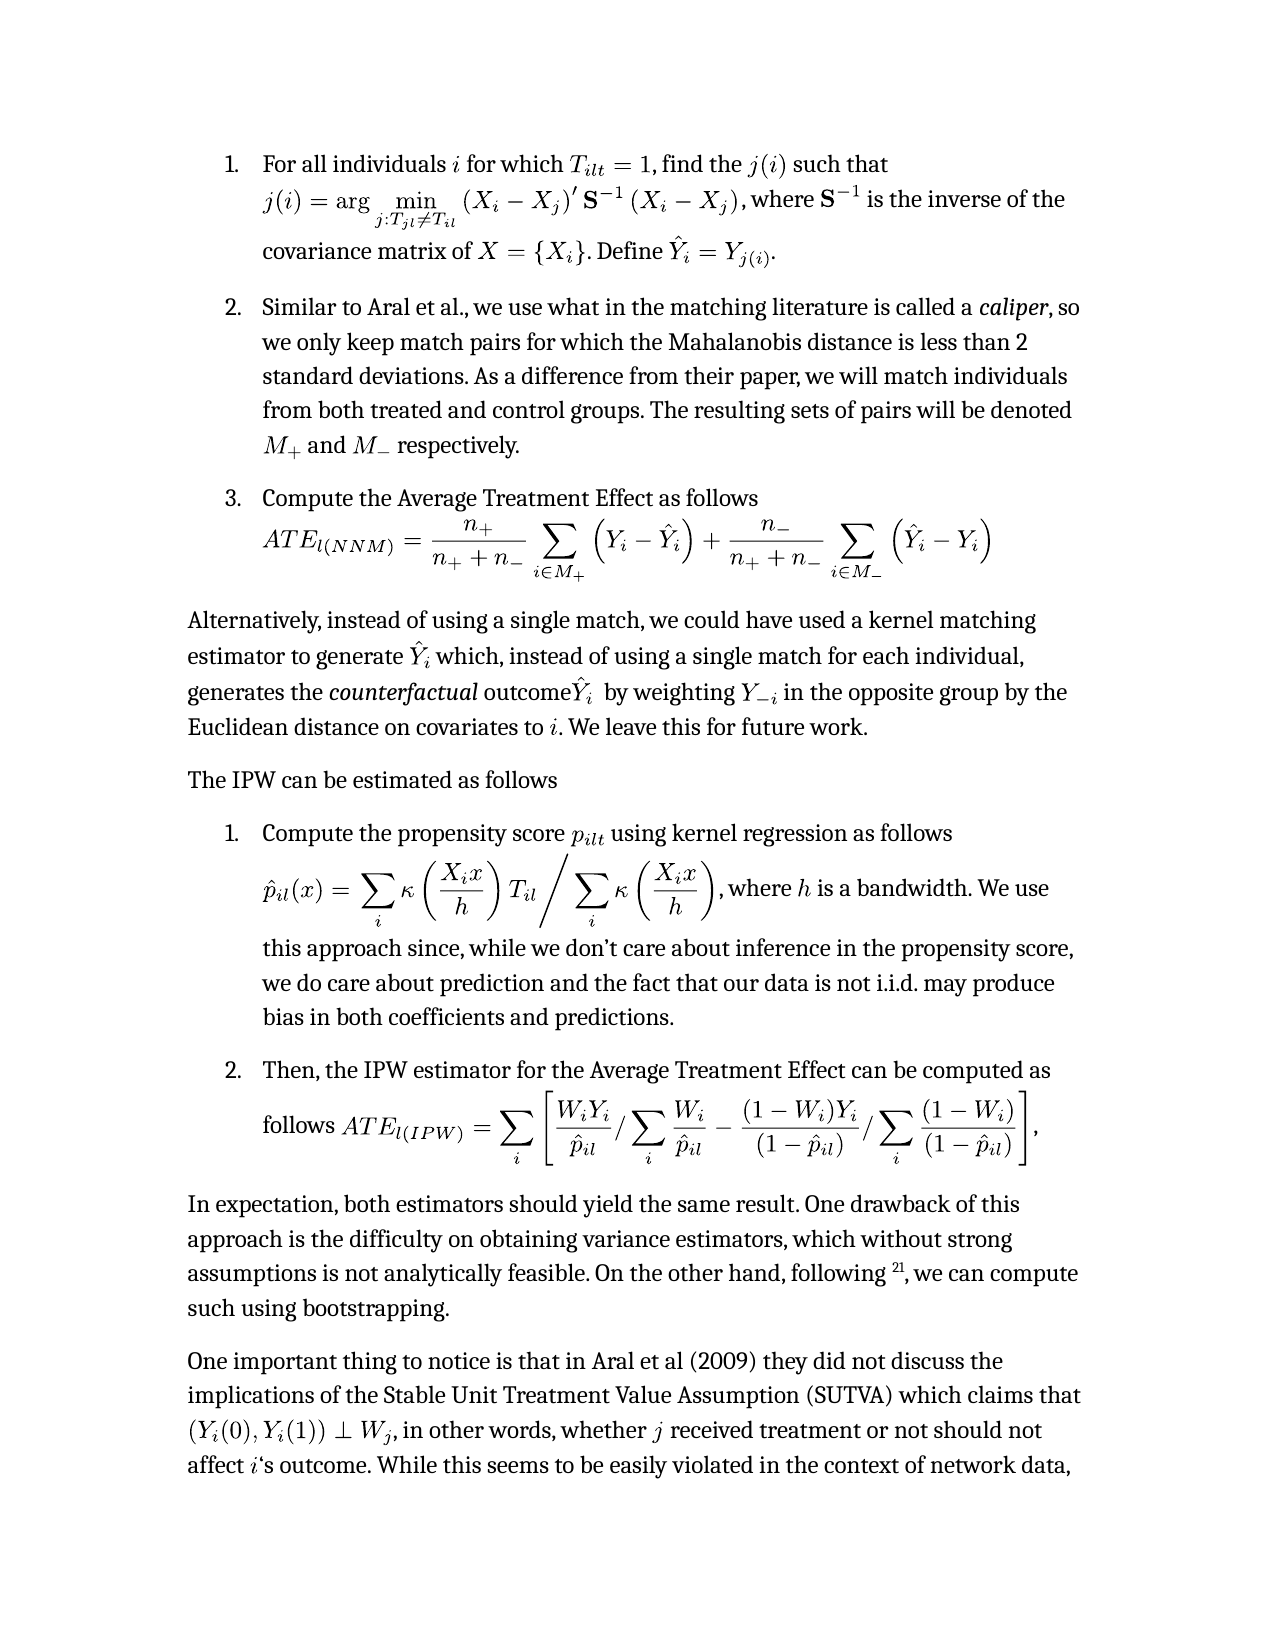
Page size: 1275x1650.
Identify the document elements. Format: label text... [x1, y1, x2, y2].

list Then, the IPW estimator for the Average Treatment Effect can be computed as follows , [225, 1056, 1087, 1166]
text In expectation, both estimators should yield the same result. One drawback of this approach is the difficulty on obtaining variance estimators, which without strong assumptions is not analytically feasible. On the other hand, following 21⁠, we can compute such using bootstrapping. [187, 1190, 1087, 1322]
list For all individuals for which , find the such that , where is the inverse of the covariance matrix of . Define . [225, 150, 1087, 268]
text One important thing to notice is that in Aral et al (2009) they did not discuss the implications of the Stable Unit Treatment Value Assumption (SUTVA) which claims that , in other words, whether received treatment or not should not affect ‘s outcome. While this seems to be easily violated in the context of network data, [187, 1347, 1087, 1480]
text The IPW can be estimated as follows [187, 766, 1087, 794]
list Compute the Average Treatment Effect as follows [225, 484, 1087, 582]
list Compute the propensity score using kernel regression as follows , where is a bandwidth. We use this approach since, while we don’t care about inference in the propensity score, we do care about prediction and the fact that our data is not i.i.d. may produce bias in both coefficients and predictions. [225, 819, 1087, 1032]
list Similar to Aral et al., we use what in the matching literature is called a caliper, so we only keep match pairs for which the Mahalanobis distance is less than 2 standard deviations. As a difference from their paper, we will match individuals from both treated and control groups. The resulting sets of pairs will be denoted and respectively. [225, 293, 1087, 460]
text Alternatively, instead of using a single match, we could have used a kernel matching estimator to generate which, instead of using a single match for each individual, generates the counterfactual outcome by weighting in the opposite group by the Euclidean distance on covariates to . We leave this for future work. [187, 606, 1087, 741]
